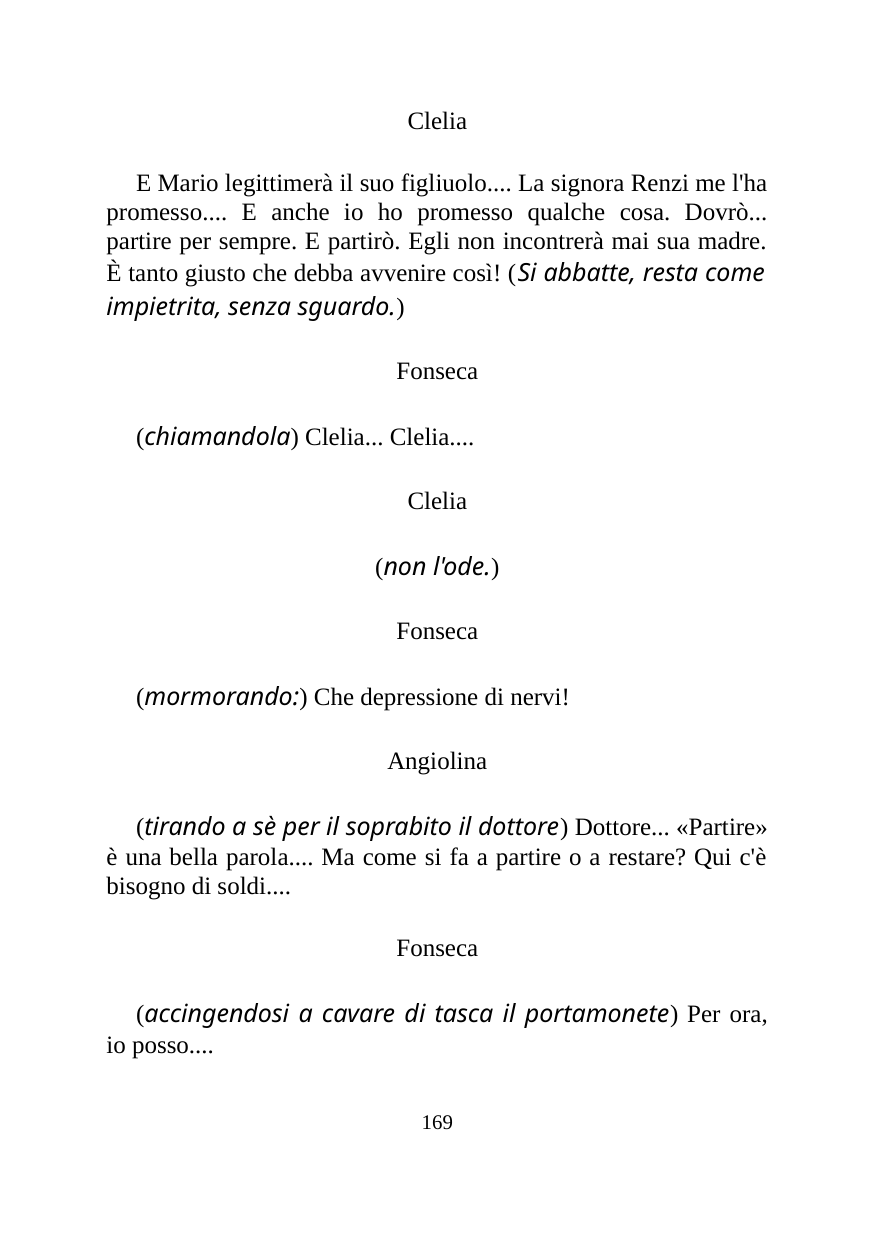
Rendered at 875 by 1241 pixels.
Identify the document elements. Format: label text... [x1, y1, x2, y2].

text (mormorando:) Che depressione di nervi! [106, 678, 768, 713]
text Angiolina [106, 746, 768, 775]
text (chiamandola) Clelia... Clelia.... [106, 419, 768, 453]
text (non l'ode.) [106, 549, 768, 583]
text Clelia [106, 486, 768, 515]
text Fonseca [106, 616, 768, 645]
text (accingendosi a cavare di tasca il portamonete) Per ora, io posso.... [106, 996, 768, 1059]
text Clelia [106, 106, 768, 135]
text Fonseca [106, 933, 768, 962]
text E Mario legittimerà il suo figliuolo.... La signora Renzi me l'ha promesso.... E anche io ho promesso qualche cosa. Dovrò... partire per sempre. E partirò. Egli non incontrerà mai sua madre. È tanto giusto che debba avvenire così! (Si abbatte, resta come impietrita, senza sguardo.) [106, 168, 768, 323]
text Fonseca [106, 356, 768, 385]
text (tirando a sè per il soprabito il dottore) Dottore... «Partire» è una bella parola.... Ma come si fa a partire o a restare? Qui c'è bisogno di soldi.... [106, 808, 768, 900]
